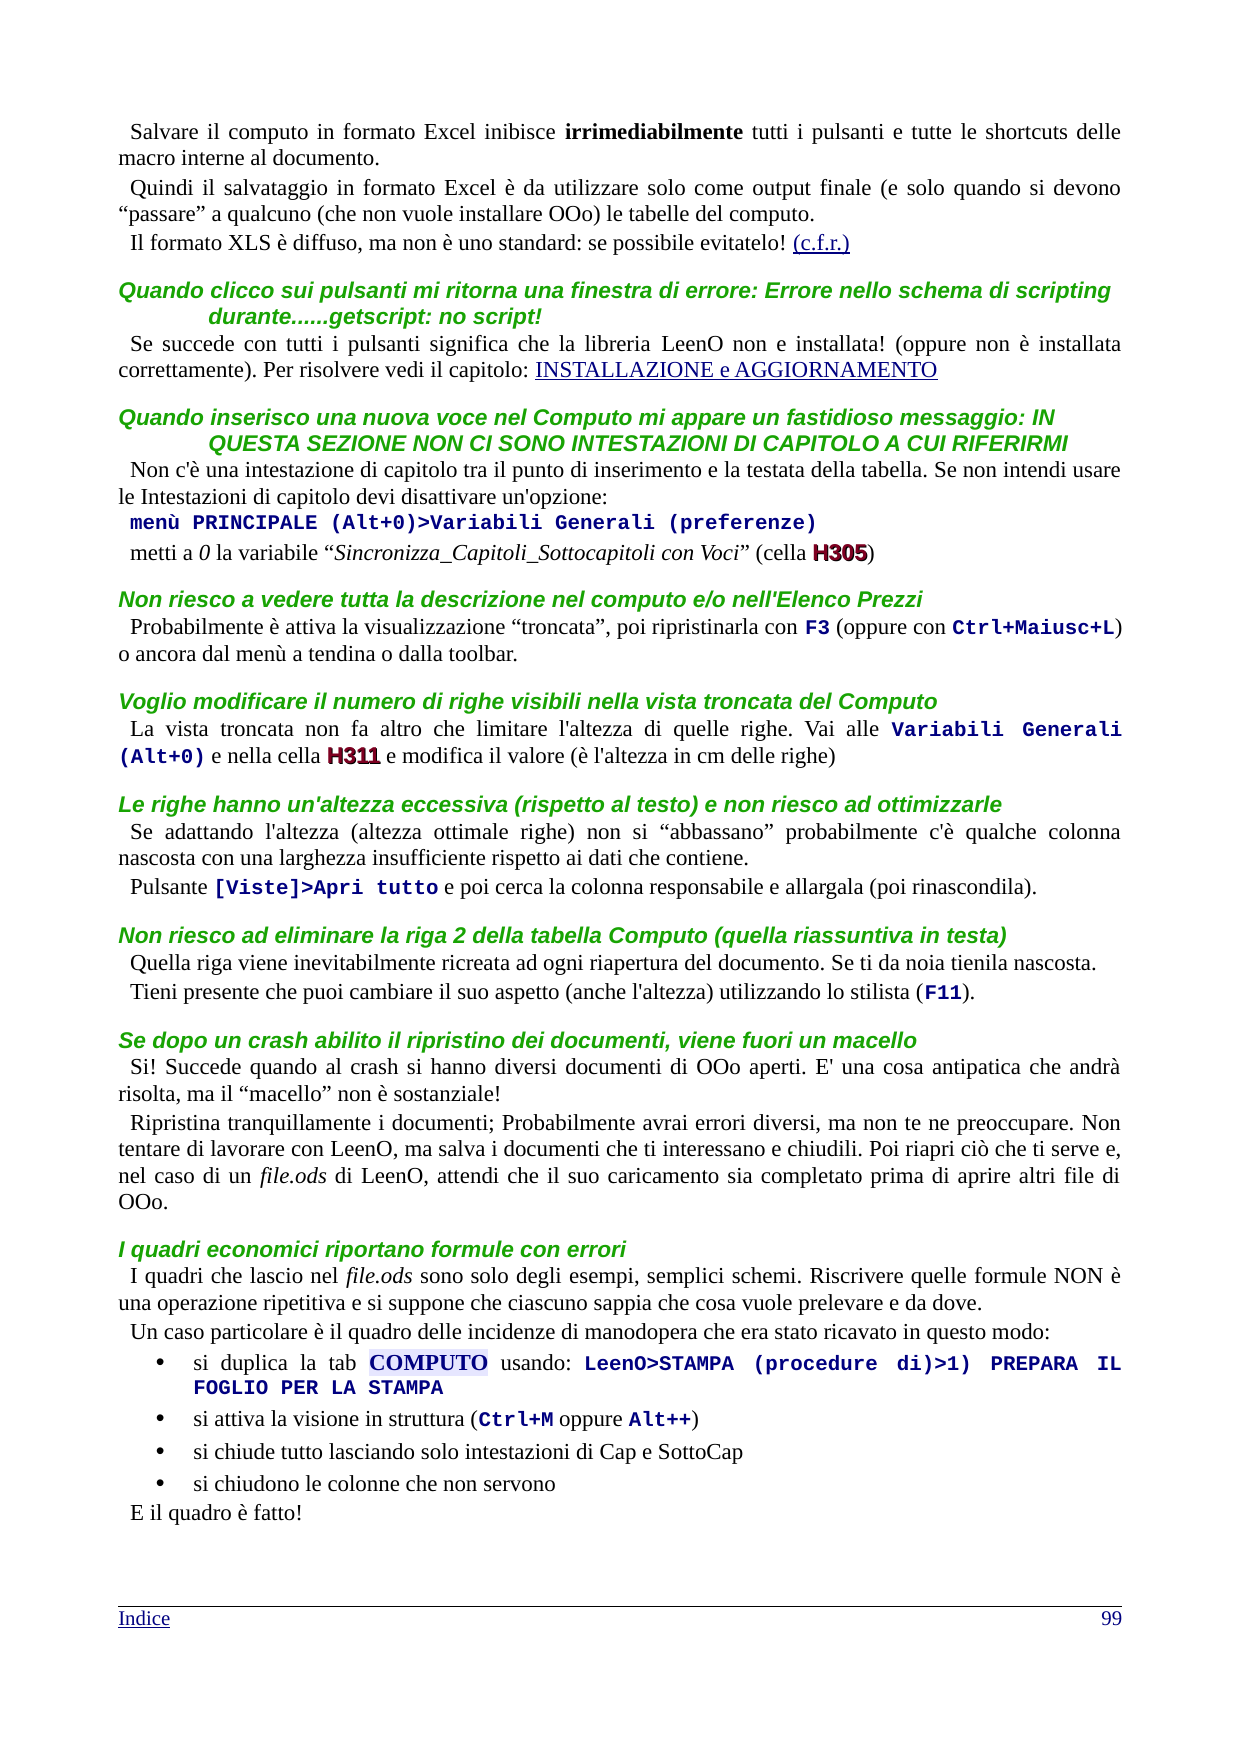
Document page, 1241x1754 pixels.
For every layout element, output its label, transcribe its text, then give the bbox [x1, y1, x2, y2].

subtitle Quando inserisco una nuova voce nel Computo mi appare un fastidioso messaggio: IN QUESTA SEZIONE NON CI SONO INTESTAZIONI DI CAPITOLO A CUI RIFERIRMI [118, 404, 1122, 456]
text Non c'è una intestazione di capitolo tra il punto di inserimento e la testata della tabella. Se non intendi usare le Intestazioni di capitolo devi disattivare un'opzione: [118, 456, 1122, 509]
text Se succede con tutti i pulsanti significa che la libreria LeenO non e installata! (oppure non è installata correttamente). Per risolvere vedi il capitolo: INSTALLAZIONE e AGGIORNAMENTO [118, 330, 1122, 382]
text Quella riga viene inevitabilmente ricreata ad ogni riapertura del documento. Se ti da noia tienila nascosta. [118, 949, 1122, 975]
text Tieni presente che puoi cambiare il suo aspetto (anche l'altezza) utilizzando lo stilista (F11). [118, 978, 1122, 1006]
list si chiude tutto lasciando solo intestazioni di Cap e SottoCap [156, 1436, 1122, 1465]
text metti a 0 la variabile “Sincronizza_Capitoli_Sottocapitoli con Voci” (cella H305) [118, 538, 1122, 565]
subtitle I quadri economici riportano formule con errori [118, 1236, 1122, 1262]
subtitle Quando clicco sui pulsanti mi ritorna una finestra di errore: Errore nello schema di scripting durante......getscript: no script! [118, 277, 1122, 330]
subtitle Non riesco a vedere tutta la descrizione nel computo e/o nell'Elenco Prezzi [118, 587, 1122, 613]
text La vista troncata non fa altro che limitare l'altezza di quelle righe. Vai alle Variabili Generali (Alt+0) e nella cella H311 e modifica il valore (è l'altezza in cm delle righe) [118, 714, 1122, 770]
text Si! Succede quando al crash si hanno diversi documenti di OOo aperti. E' una cosa antipatica che andrà risolta, ma il “macello” non è sostanziale! [118, 1053, 1122, 1106]
list si duplica la tab COMPUTO usando: LeenO>STAMPA (procedure di)>1) PREPARA IL FOGLIO PER LA STAMPA [156, 1347, 1122, 1401]
text Pulsante [Viste]>Apri tutto e poi cerca la colonna responsabile e allargala (poi rinascondila). [118, 873, 1122, 901]
subtitle Le righe hanno un'altezza eccessiva (rispetto al testo) e non riesco ad ottimizzarle [118, 792, 1122, 818]
list si chiudono le colonne che non servono [156, 1468, 1122, 1496]
subtitle Se dopo un crash abilito il ripristino dei documenti, viene fuori un macello [118, 1027, 1122, 1053]
text Salvare il computo in formato Excel inibisce irrimediabilmente tutti i pulsanti e tutte le shortcuts delle macro interne al documento. [118, 118, 1122, 171]
list si attiva la visione in struttura (Ctrl+M oppure Alt++) [156, 1403, 1122, 1433]
text Se adattando l'altezza (altezza ottimale righe) non si “abbassano” probabilmente c'è qualche colonna nascosta con una larghezza insufficiente rispetto ai dati che contiene. [118, 818, 1122, 870]
text menù PRINCIPALE (Alt+0)>Variabili Generali (preferenze) [118, 512, 1122, 536]
text Il formato XLS è diffuso, ma non è uno standard: se possibile evitatelo! (c.f.r.) [118, 229, 1122, 256]
text Probabilmente è attiva la visualizzazione “troncata”, poi ripristinarla con F3 (oppure con Ctrl+Maiusc+L) o ancora dal menù a tendina o dalla toolbar. [118, 613, 1122, 667]
text Quindi il salvataggio in formato Excel è da utilizzare solo come output finale (e solo quando si devono “passare” a qualcuno (che non vuole installare OOo) le tabelle del computo. [118, 174, 1122, 226]
text Ripristina tranquillamente i documenti; Probabilmente avrai errori diversi, ma non te ne preoccupare. Non tentare di lavorare con LeenO, ma salva i documenti che ti interessano e chiudili. Poi riapri ciò che ti serve e, nel caso di un file.ods di LeenO, attendi che il suo caricamento sia completato prima di aprire altri file di OOo. [118, 1109, 1122, 1214]
subtitle Non riesco ad eliminare la riga 2 della tabella Computo (quella riassuntiva in testa) [118, 923, 1122, 949]
text Un caso particolare è il quadro delle incidenze di manodopera che era stato ricavato in questo modo: [118, 1318, 1122, 1344]
text I quadri che lascio nel file.ods sono solo degli esempi, semplici schemi. Riscrivere quelle formule NON è una operazione ripetitiva e si suppone che ciascuno sappia che cosa vuole prelevare e da dove. [118, 1262, 1122, 1315]
text E il quadro è fatto! [118, 1499, 1122, 1526]
subtitle Voglio modificare il numero di righe visibili nella vista troncata del Computo [118, 688, 1122, 714]
